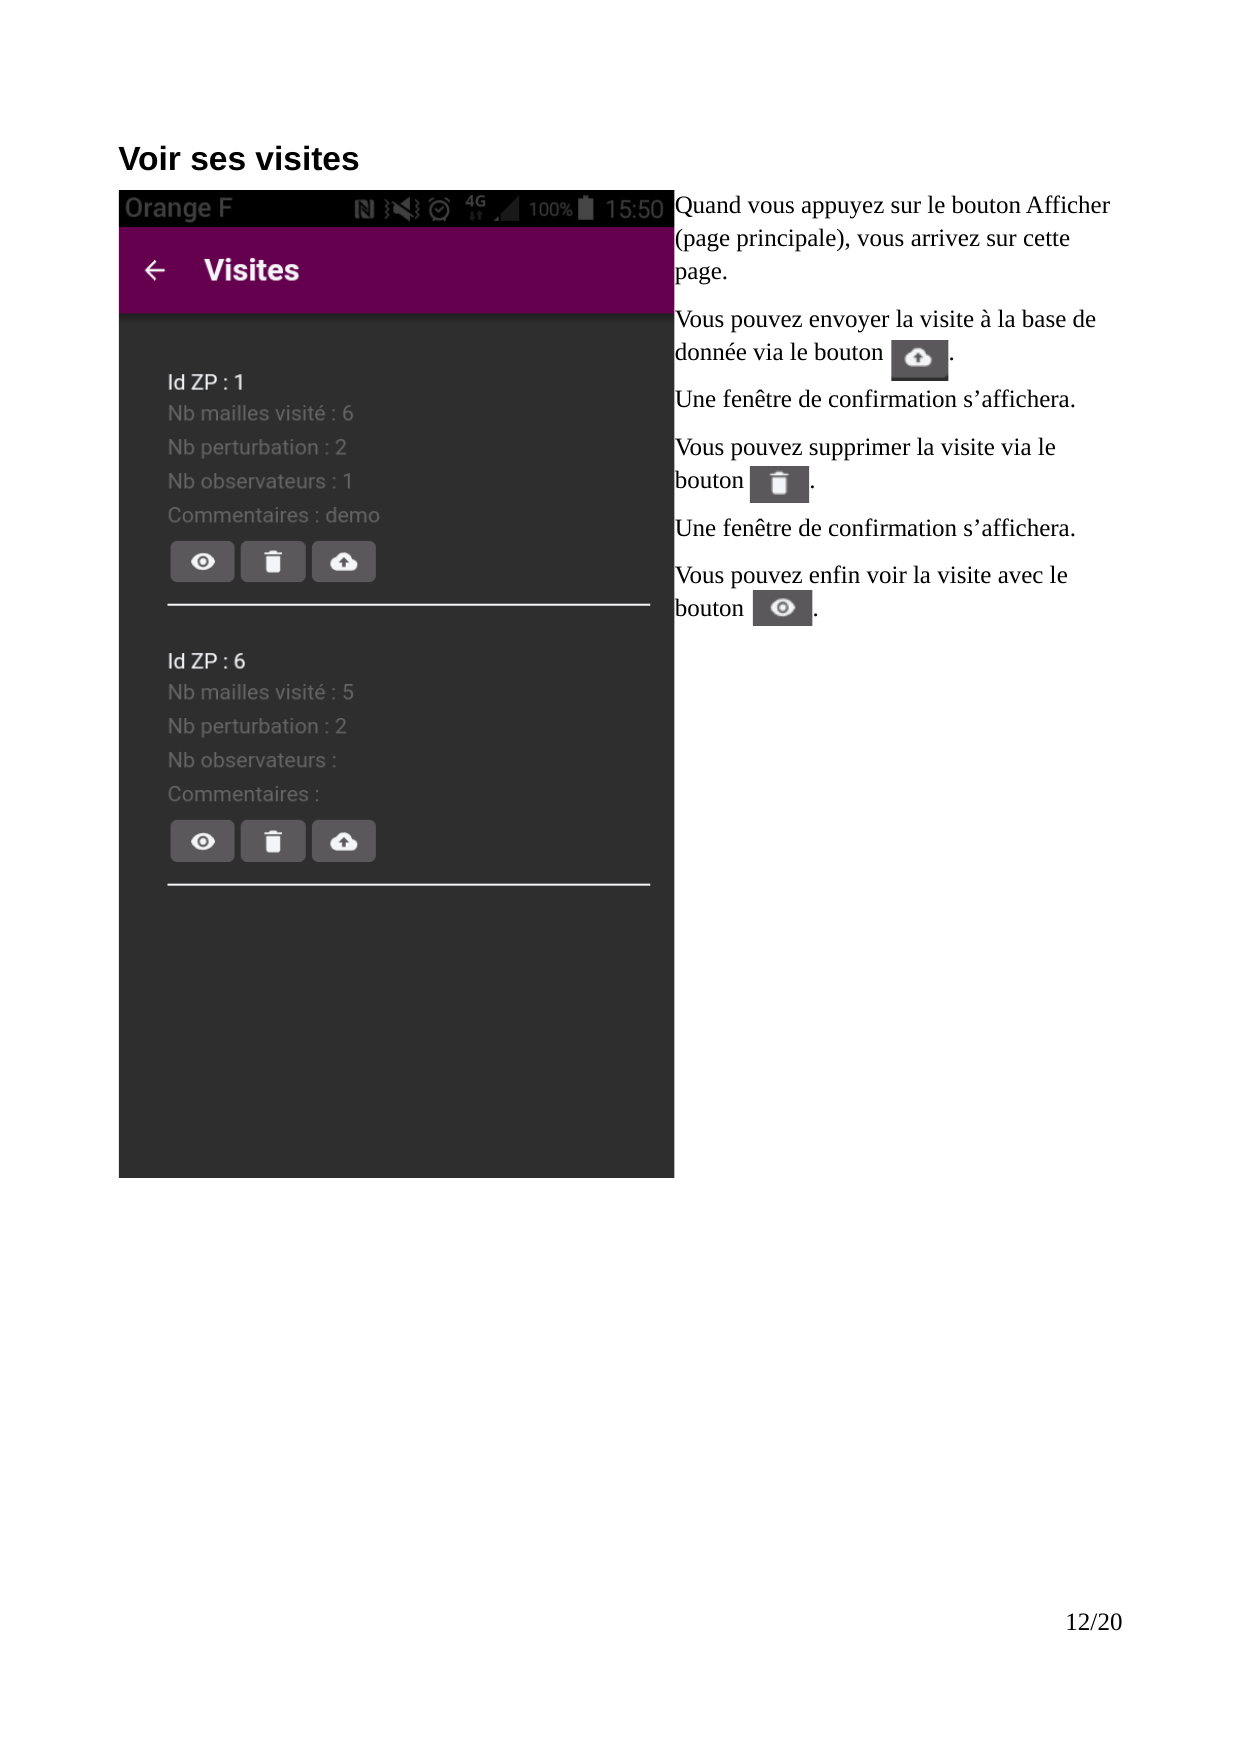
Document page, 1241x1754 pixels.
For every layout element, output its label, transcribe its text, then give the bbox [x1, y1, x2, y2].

subtitle Voir ses visites [118, 139, 1122, 178]
text Une fenêtre de confirmation s’affichera. [675, 384, 1122, 413]
text Une fenêtre de confirmation s’affichera. [675, 513, 1122, 541]
text Vous pouvez envoyer la visite à la base de donnée via le bouton . [675, 304, 1122, 366]
picture [118, 190, 675, 1178]
text Quand vous appuyez sur le bouton Afficher (page principale), vous arrivez sur cette page. [675, 190, 1122, 285]
picture [752, 590, 813, 626]
text Vous pouvez enfin voir la visite avec le bouton . [675, 560, 1122, 622]
picture [891, 340, 949, 381]
text Vous pouvez supprimer la visite via le bouton . [675, 432, 1122, 494]
picture [749, 466, 810, 503]
